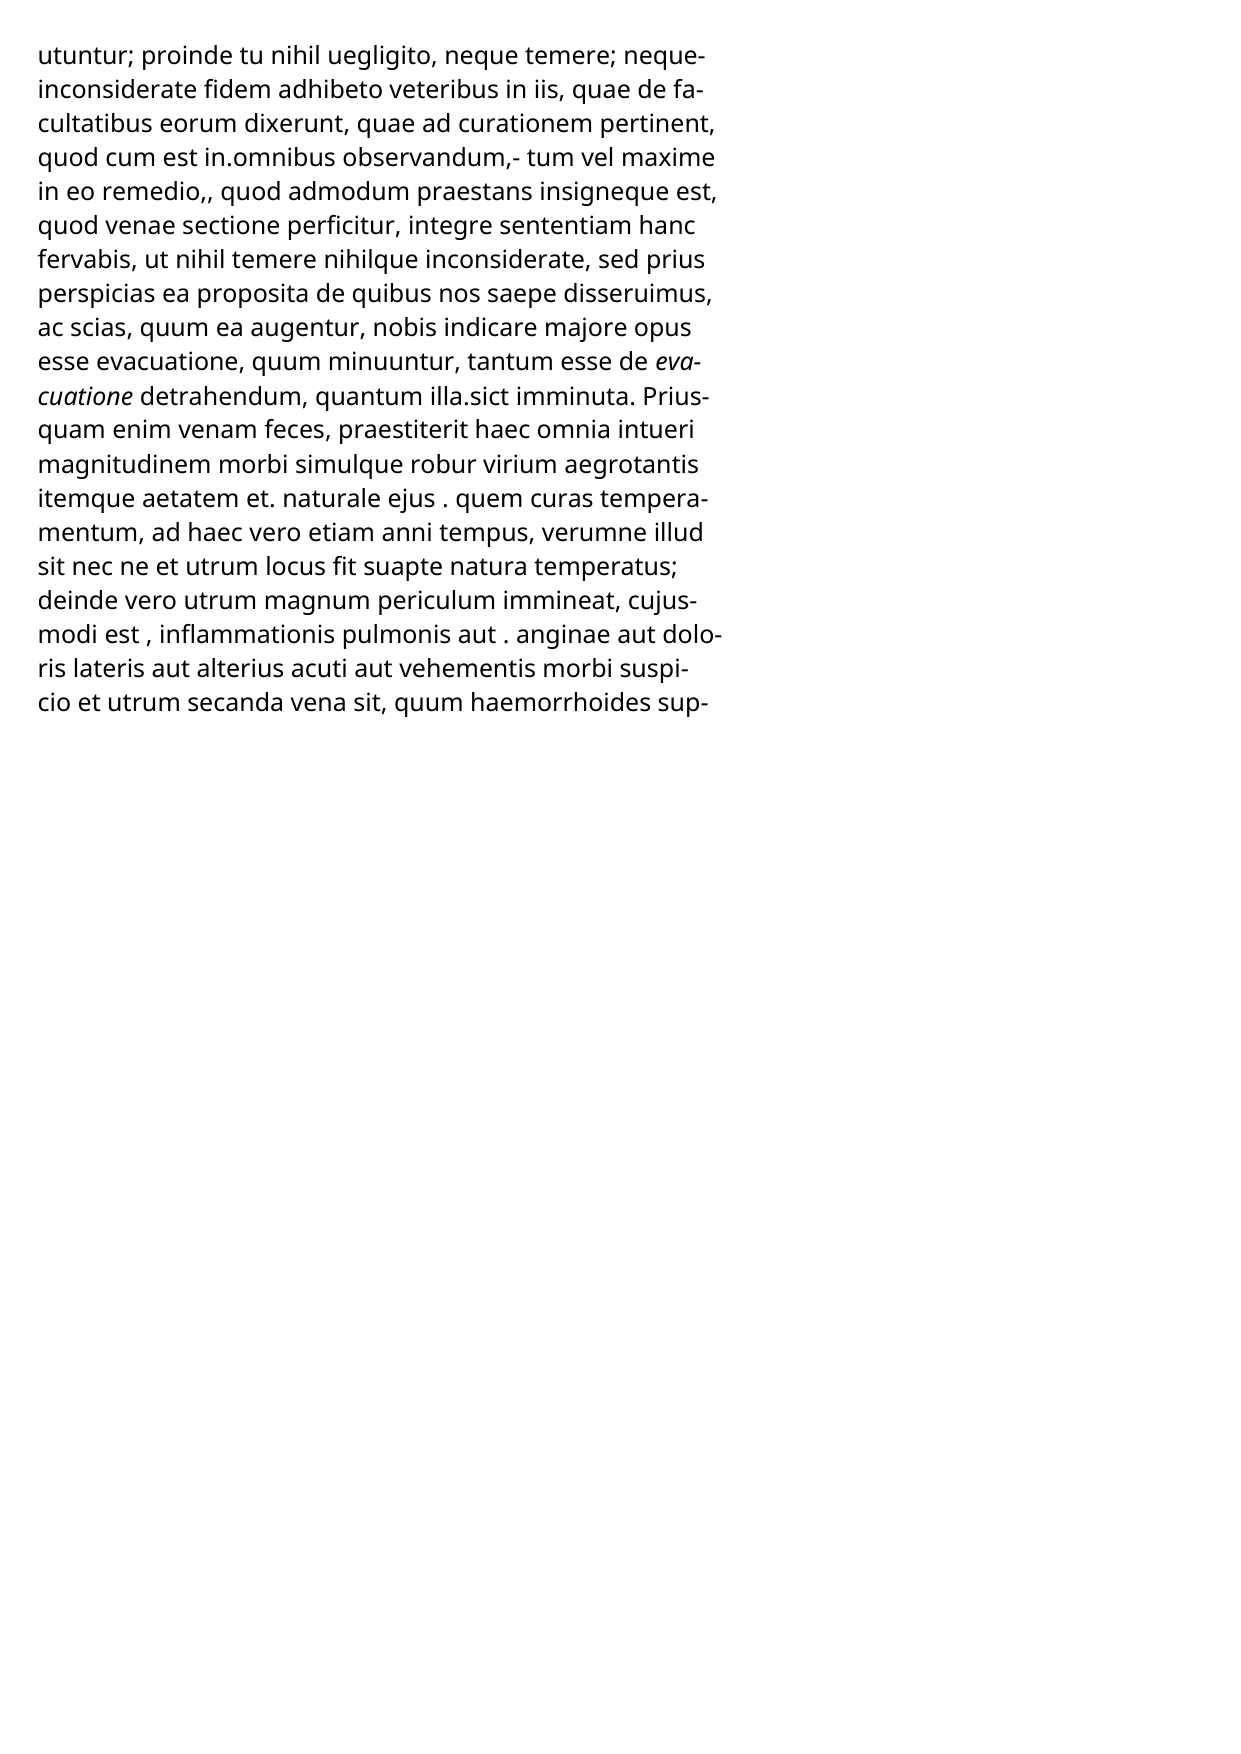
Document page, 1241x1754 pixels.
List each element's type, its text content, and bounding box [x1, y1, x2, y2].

text utuntur; proinde tu nihil uegligito, neque temere; neque- inconsiderate fidem adhibeto veteribus in iis, quae de fa- cultatibus eorum dixerunt, quae ad curationem pertinent, quod cum est in.omnibus observandum,- tum vel maxime in eo remedio,, quod admodum praestans insigneque est, quod venae sectione perficitur, integre sententiam hanc fervabis, ut nihil temere nihilque inconsiderate, sed prius perspicias ea proposita de quibus nos saepe disseruimus, ac scias, quum ea augentur, nobis indicare majore opus esse evacuatione, quum minuuntur, tantum esse de eva- cuatione detrahendum, quantum illa.sict imminuta. Prius- quam enim venam feces, praestiterit haec omnia intueri magnitudinem morbi simulque robur virium aegrotantis itemque aetatem et. naturale ejus . quem curas tempera- mentum, ad haec vero etiam anni tempus, verumne illud sit nec ne et utrum locus fit suapte natura temperatus; deinde vero utrum magnum periculum immineat, cujus- modi est , inflammationis pulmonis aut . anginae aut dolo- ris lateris aut alterius acuti aut vehementis morbi suspi- cio et utrum secanda vena sit, quum haemorrhoides sup- [37, 37, 1203, 719]
